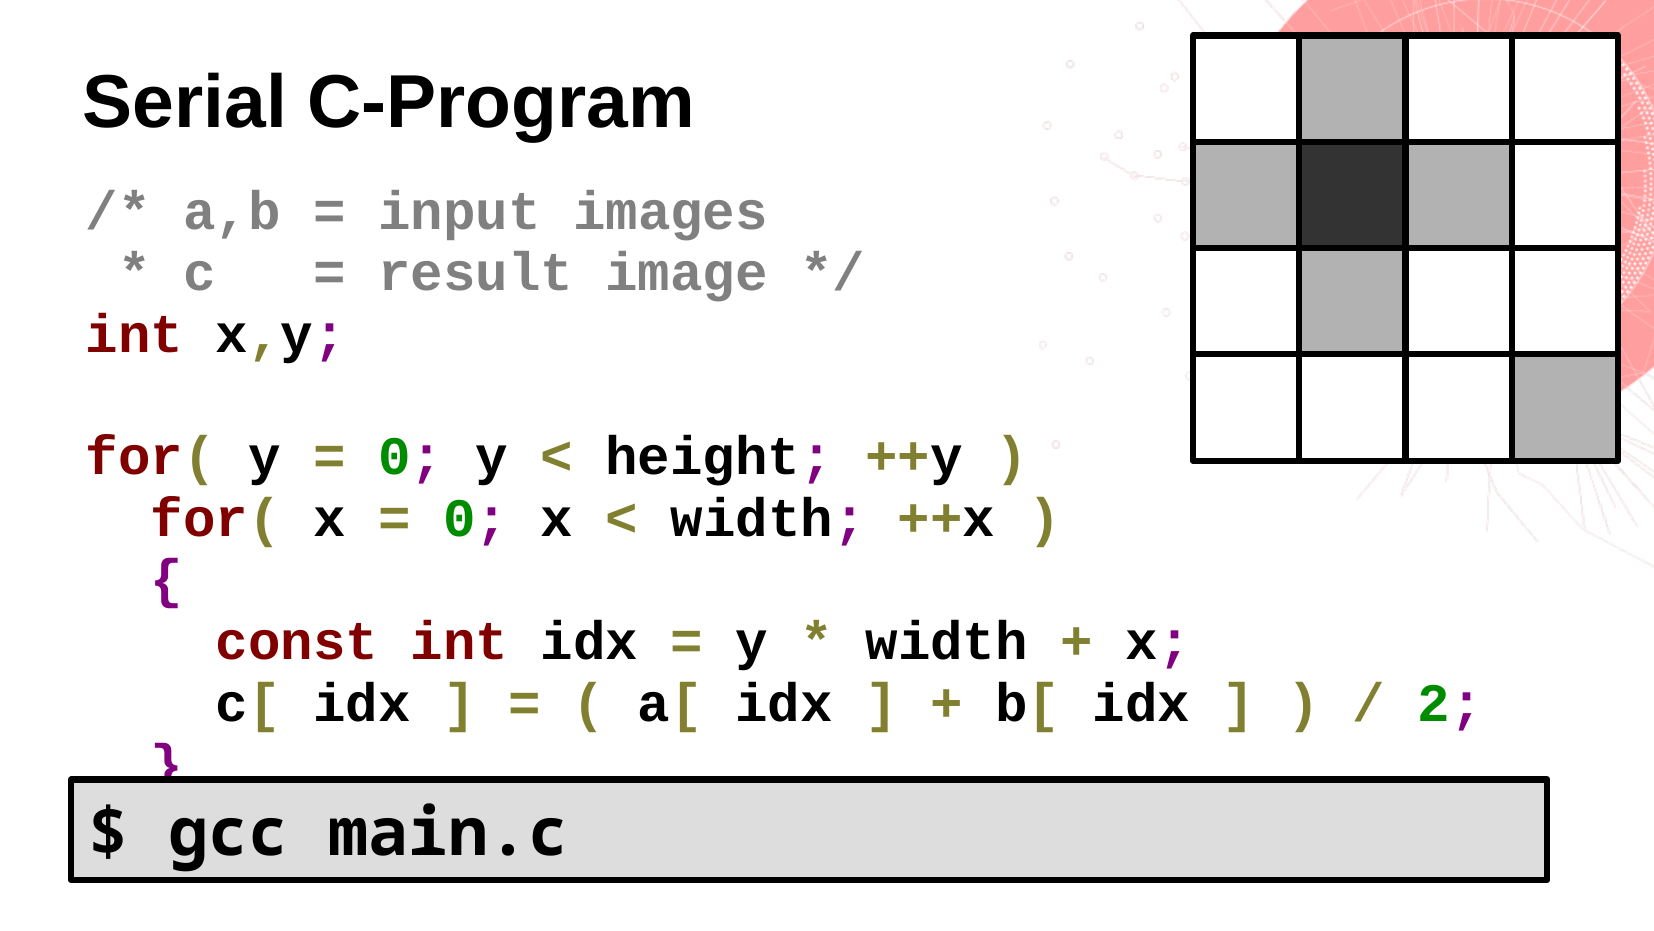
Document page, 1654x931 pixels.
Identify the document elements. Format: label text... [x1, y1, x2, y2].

text_box [1192, 35, 1619, 461]
text_box $ gcc main.c [70, 779, 1548, 880]
title Serial C-Program [82, 59, 1192, 144]
text_box /* a,b = input images * c = result image */ int x,y; for( y = 0; y < height; ++y ) for( x = 0; x < width; ++x ) { const int idx = y * width + x; c[ idx ] = ( a[ idx ] + b[ idx ] ) / 2; } [70, 176, 1498, 779]
